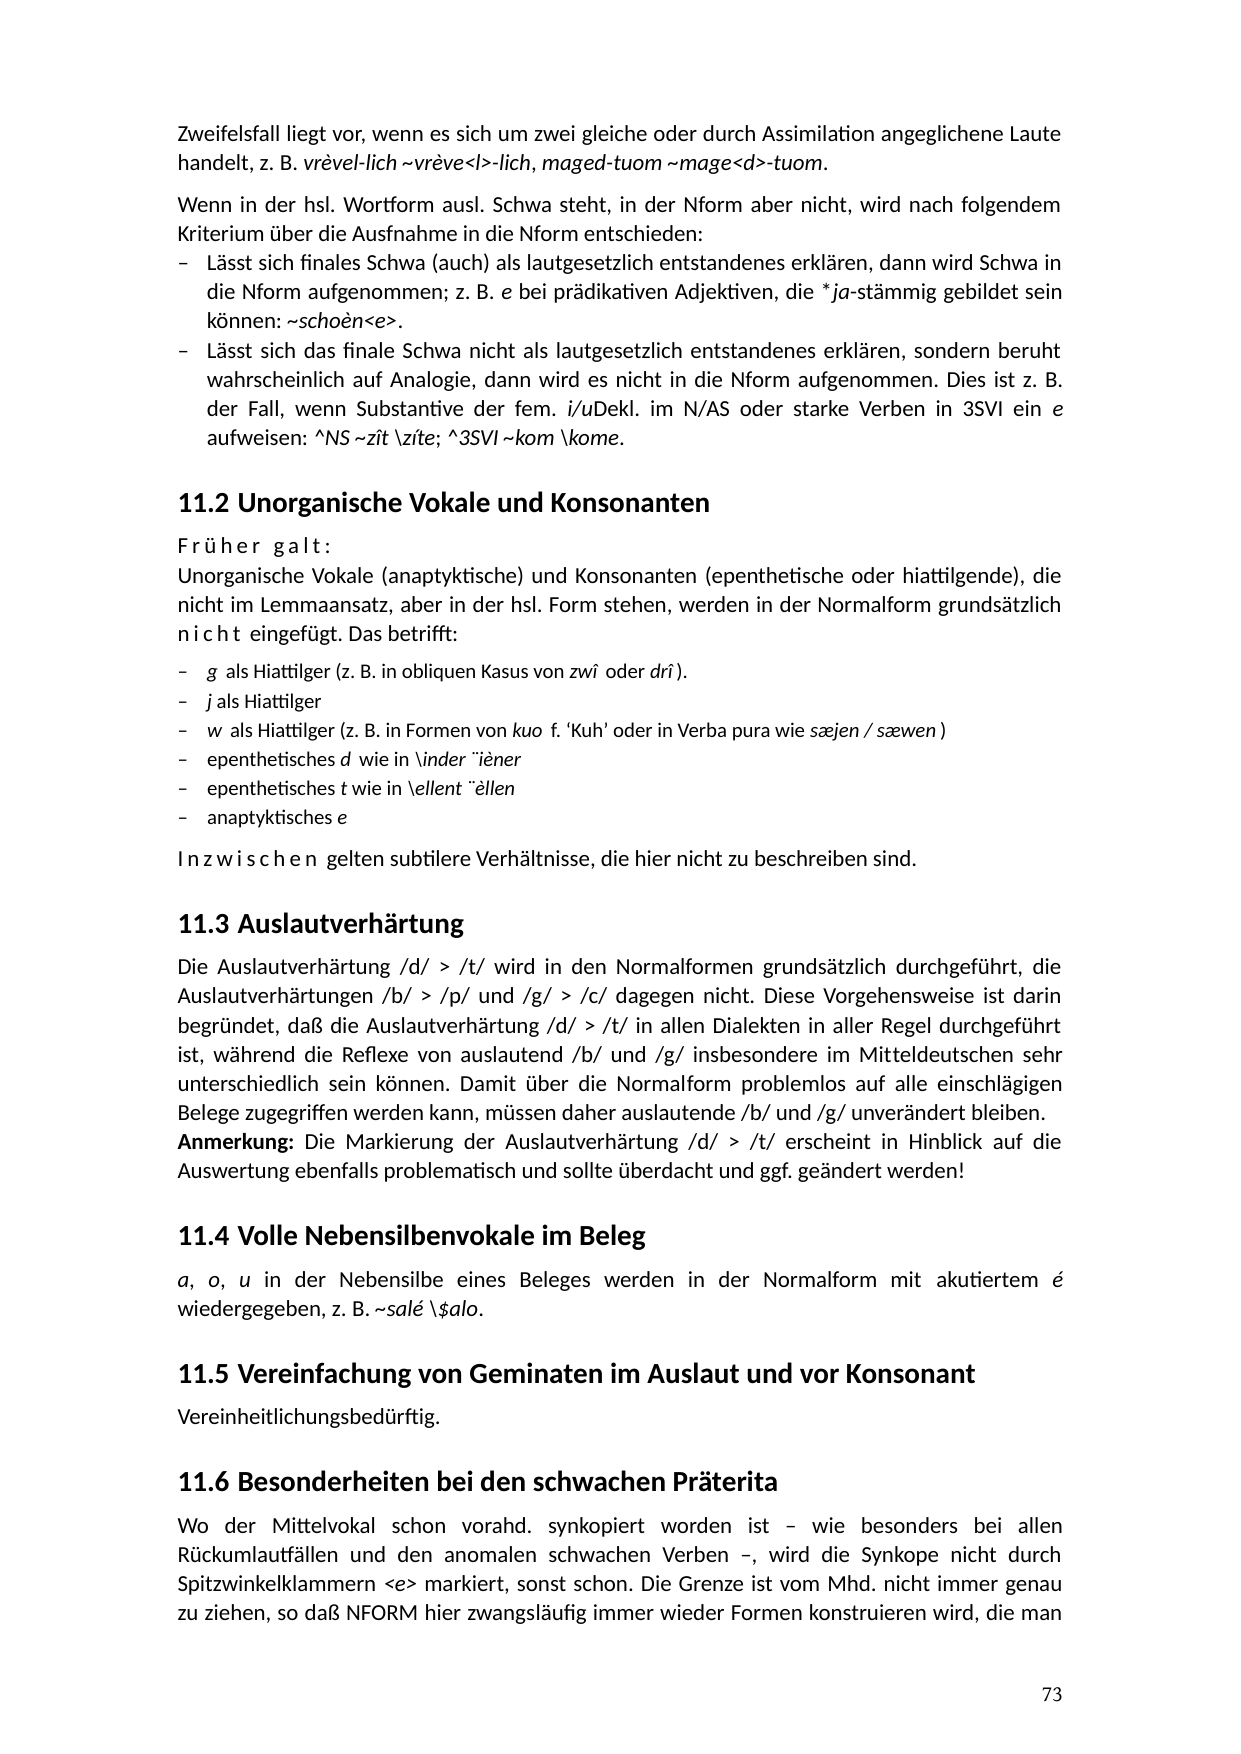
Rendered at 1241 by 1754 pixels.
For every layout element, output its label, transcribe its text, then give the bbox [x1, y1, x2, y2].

text Die Auslautverhärtung /d/ > /t/ wird in den Normalformen grundsätzlich durchgeführt, die Auslautverhärtungen /b/ > /p/ und /g/ > /c/ dagegen nicht. Diese Vorgehensweise ist darin begründet, daß die Auslautverhärtung /d/ > /t/ in allen Dialekten in aller Regel durchgeführt ist, während die Reflexe von auslautend /b/ und /g/ insbesondere im Mit­tel­deutschen sehr unterschiedlich sein können. Damit über die Normal­form problemlos auf alle einschlägigen Belege zugegriffen werden kann, müssen daher auslautende /b/ und /g/ unverändert bleiben. [177, 951, 1063, 1126]
text – Lässt sich finales Schwa (auch) als lautgesetzlich entstandenes erklären, dann wird Schwa in die Nform aufgenommen; z. B. ­e bei prädikativen Adjektiven, die *ja-stämmig gebildet sein können: ~schoèn<e>. [177, 247, 1063, 335]
subtitle Besonderheiten bei den schwachen Präterita [177, 1468, 1063, 1497]
text – Lässt sich das finale Schwa nicht als lautgesetzlich entstandenes erklären, sondern beruht wahrscheinlich auf Analogie, dann wird es nicht in die Nform aufgenommen. Dies ist z. B. der Fall, wenn Substantive der fem. i/u­Dekl. im N/AS oder starke Verben in 3SVI ein ­e aufweisen: ^NS ~zît \zíte; ^3SVI ~kom \kome. [177, 335, 1063, 451]
subtitle Unorganische Vokale und Konsonanten [177, 489, 1063, 518]
subtitle Vereinfachung von Geminaten im Auslaut und vor Konsonant [177, 1360, 1063, 1389]
text – epenthetisches t wie in \ellent ¨èllen [177, 772, 1063, 801]
text – w als Hiattilger (z. B. in Formen von kuo f. ‘Kuh’ oder in Verba pura wie sæjen / sæwen) [177, 714, 1063, 743]
text a, o, u in der Nebensilbe eines Beleges werden in der Normalform mit akutiertem é wiedergegeben, z. B. ~salé \$alo. [177, 1264, 1063, 1322]
text – g als Hiattilger (z. B. in obliquen Kasus von zwî oder drî). [177, 656, 1063, 685]
text Wenn in der hsl. Wortform ausl. Schwa steht, in der Nform aber nicht, wird nach folgendem Kriterium über die Ausfnahme in die Nform entschieden: [177, 189, 1063, 247]
text Anmerkung: Die Markierung der Auslautverhärtung /d/ > /t/ erscheint in Hinblick auf die Auswertung ebenfalls problematisch und sollte überdacht und ggf. geändert werden! [177, 1126, 1063, 1185]
text Wo der Mittelvokal schon vorahd. synkopiert worden ist – wie beson­ders bei allen Rückumlautfällen und den anomalen schwachen Verben –, wird die Synkope nicht durch Spitzwinkelklammern <e> markiert, sonst schon. Die Grenze ist vom Mhd. nicht immer genau zu ziehen, so daß NFORM hier zwangs­läufig immer wieder Formen konstruieren wird, die man [177, 1510, 1063, 1626]
text – anaptyktisches e [177, 801, 1063, 831]
text Vereinheitlichungsbedürftig. [177, 1401, 1063, 1431]
text – j als Hiattilger [177, 685, 1063, 714]
text – epenthetisches d wie in \inder ¨ièner [177, 743, 1063, 772]
text Unorganische Vokale (anaptyktische) und Konsonanten (epenthetische oder hiattilgende), die nicht im Lemmaansatz, aber in der hsl. Form stehen, werden in der Normalform grundsätzlich nicht eingefügt. Das betrifft: [177, 560, 1063, 647]
text Inzwischen gelten subtilere Verhältnisse, die hier nicht zu beschreiben sind. [177, 843, 1063, 872]
subtitle Auslautverhärtung [177, 910, 1063, 939]
text Zweifelsfall liegt vor, wenn es sich um zwei gleiche oder durch Assimilation angeglichene Laute handelt, z. B. vrèvel-lich ~vrève<l>-lich, maged-tuom ~mage<d>-tuom. [177, 118, 1063, 176]
subtitle Volle Nebensilbenvokale im Beleg [177, 1222, 1063, 1251]
text Früher galt: [177, 531, 1063, 560]
